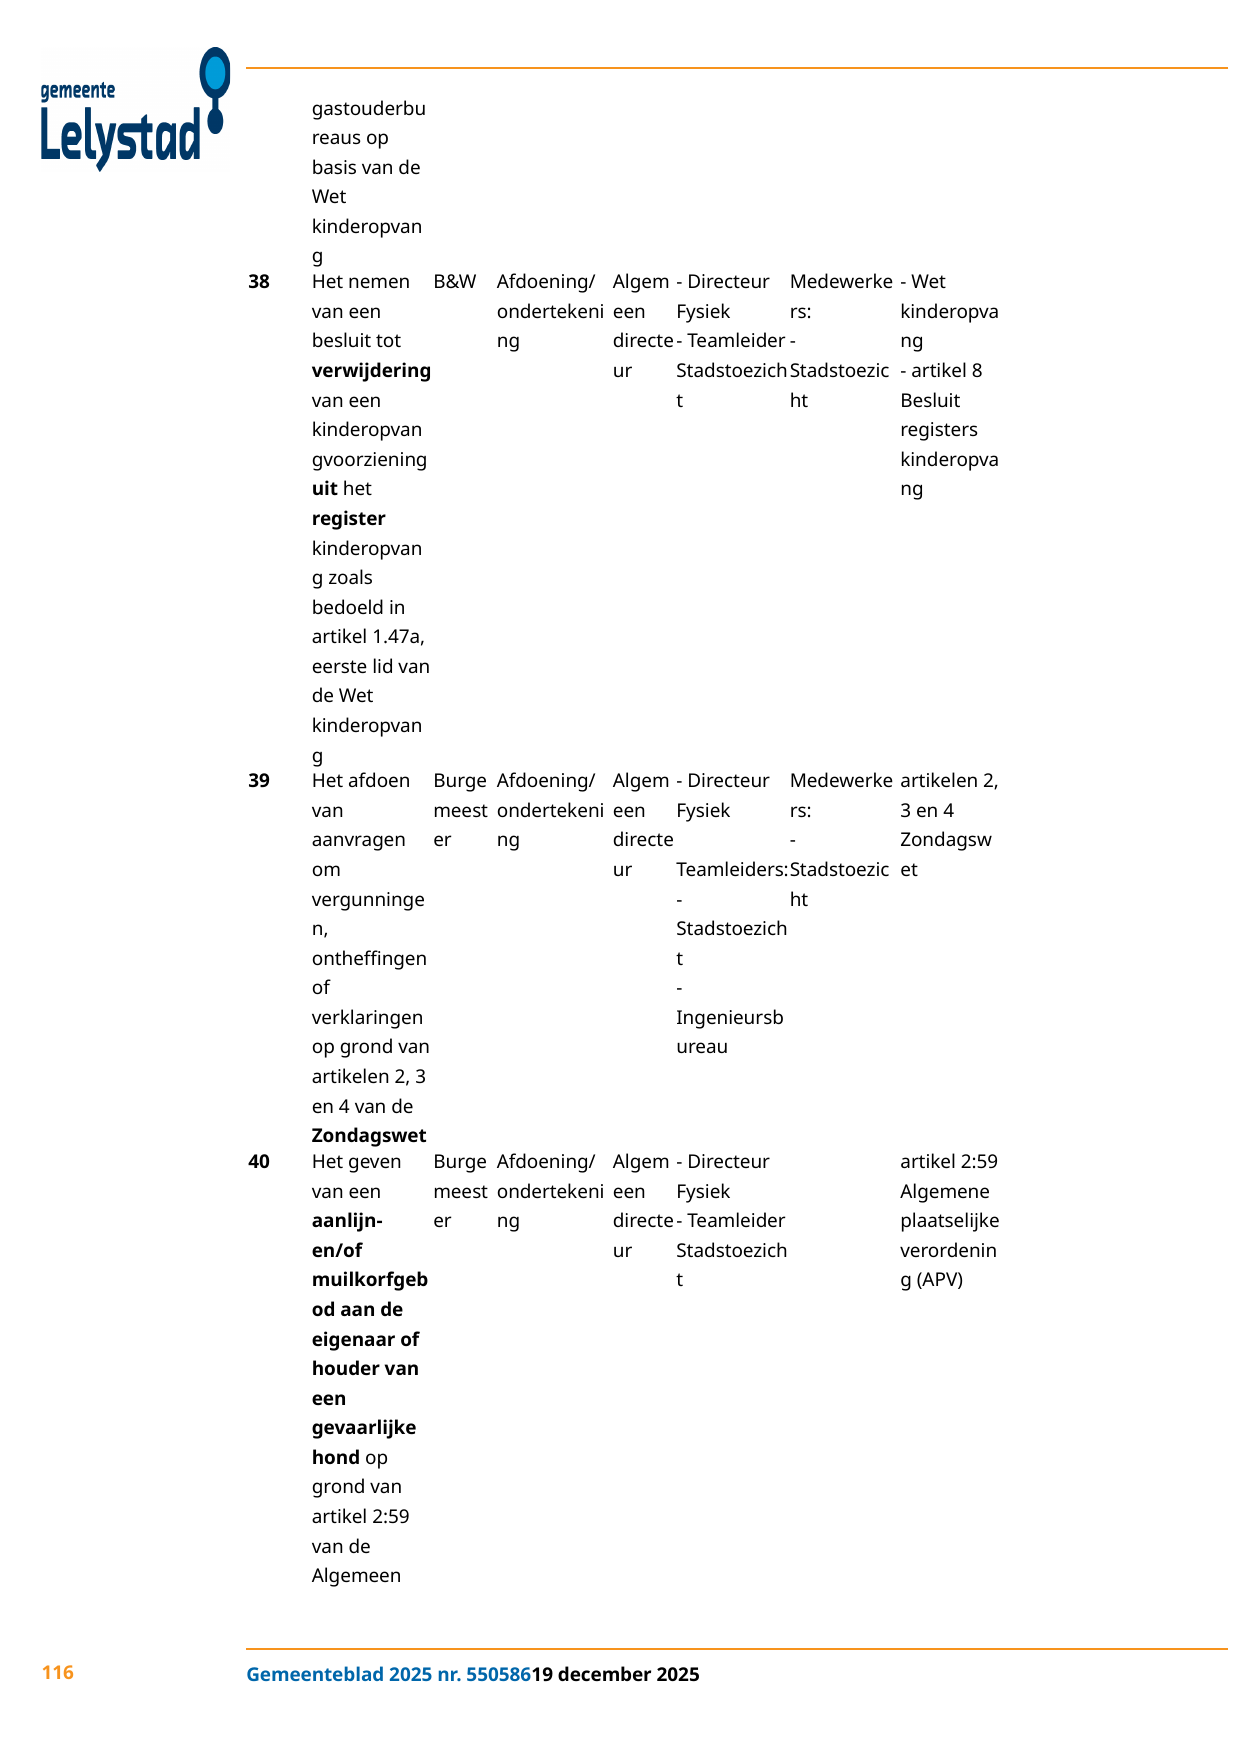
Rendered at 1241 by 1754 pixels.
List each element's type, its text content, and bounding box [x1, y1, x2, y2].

table_cell Het geven van een aanlijn- en/of muilkorfgebod aan de eigenaar of houder van een gevaarlijke hond op grond van artikel 2:59 van de Algemeen [312, 1148, 433, 1588]
table_cell Algemeen directeur [613, 768, 676, 1148]
table_cell [1000, 269, 1152, 767]
table_cell Afdoening/ondertekening [497, 1148, 613, 1588]
table_cell Afdoening/ondertekening [497, 768, 613, 1148]
table_cell - Directeur Fysiek - Teamleider Stadstoezicht [676, 1148, 789, 1588]
table_cell [248, 95, 312, 268]
table_cell [1000, 1148, 1152, 1588]
table_cell Het afdoen van aanvragen om vergunningen, ontheffingen of verklaringen op grond van artikelen 2, 3 en 4 van de Zondagswet [312, 768, 433, 1148]
table_cell [497, 95, 613, 268]
table_cell [790, 1148, 900, 1588]
table_cell - Directeur Fysiek - Teamleider Stadstoezicht [676, 269, 789, 767]
table_cell [1000, 95, 1152, 268]
table_cell [613, 95, 676, 268]
table_cell Algemeen directeur [613, 269, 676, 767]
table_cell 39 [248, 768, 312, 1148]
table_cell - Wet kinderopvang - artikel 8 Besluit registers kinderopvang [900, 269, 999, 767]
table_cell [1000, 768, 1152, 1148]
table_cell Algemeen directeur [613, 1148, 676, 1588]
table_cell Burgemeester [433, 768, 497, 1148]
table_cell artikelen 2, 3 en 4 Zondagswet [900, 768, 999, 1148]
table_cell 40 [248, 1148, 312, 1588]
table_cell Burgemeester [433, 1148, 497, 1588]
table_cell [433, 95, 497, 268]
table_cell [790, 95, 900, 268]
table_cell Het nemen van een besluit tot verwijdering van een kinderopvangvoorziening uit het register kinderopvang zoals bedoeld in artikel 1.47a, eerste lid van de Wet kinderopvang [312, 269, 433, 767]
picture [41, 47, 231, 172]
table_cell B&W [433, 269, 497, 767]
table_cell gastouderbureaus op basis van de Wet kinderopvang [312, 95, 433, 268]
table_cell [676, 95, 789, 268]
table_cell - Directeur Fysiek Teamleiders: - Stadstoezicht - Ingenieursbureau [676, 768, 789, 1148]
table_cell 38 [248, 269, 312, 767]
table_cell Afdoening/ondertekening [497, 269, 613, 767]
table_cell [900, 95, 999, 268]
table_cell artikel 2:59 Algemene plaatselijke verordening (APV) [900, 1148, 999, 1588]
table_cell Medewerkers: - Stadstoezicht [790, 269, 900, 767]
table_cell Medewerkers: - Stadstoezicht [790, 768, 900, 1148]
